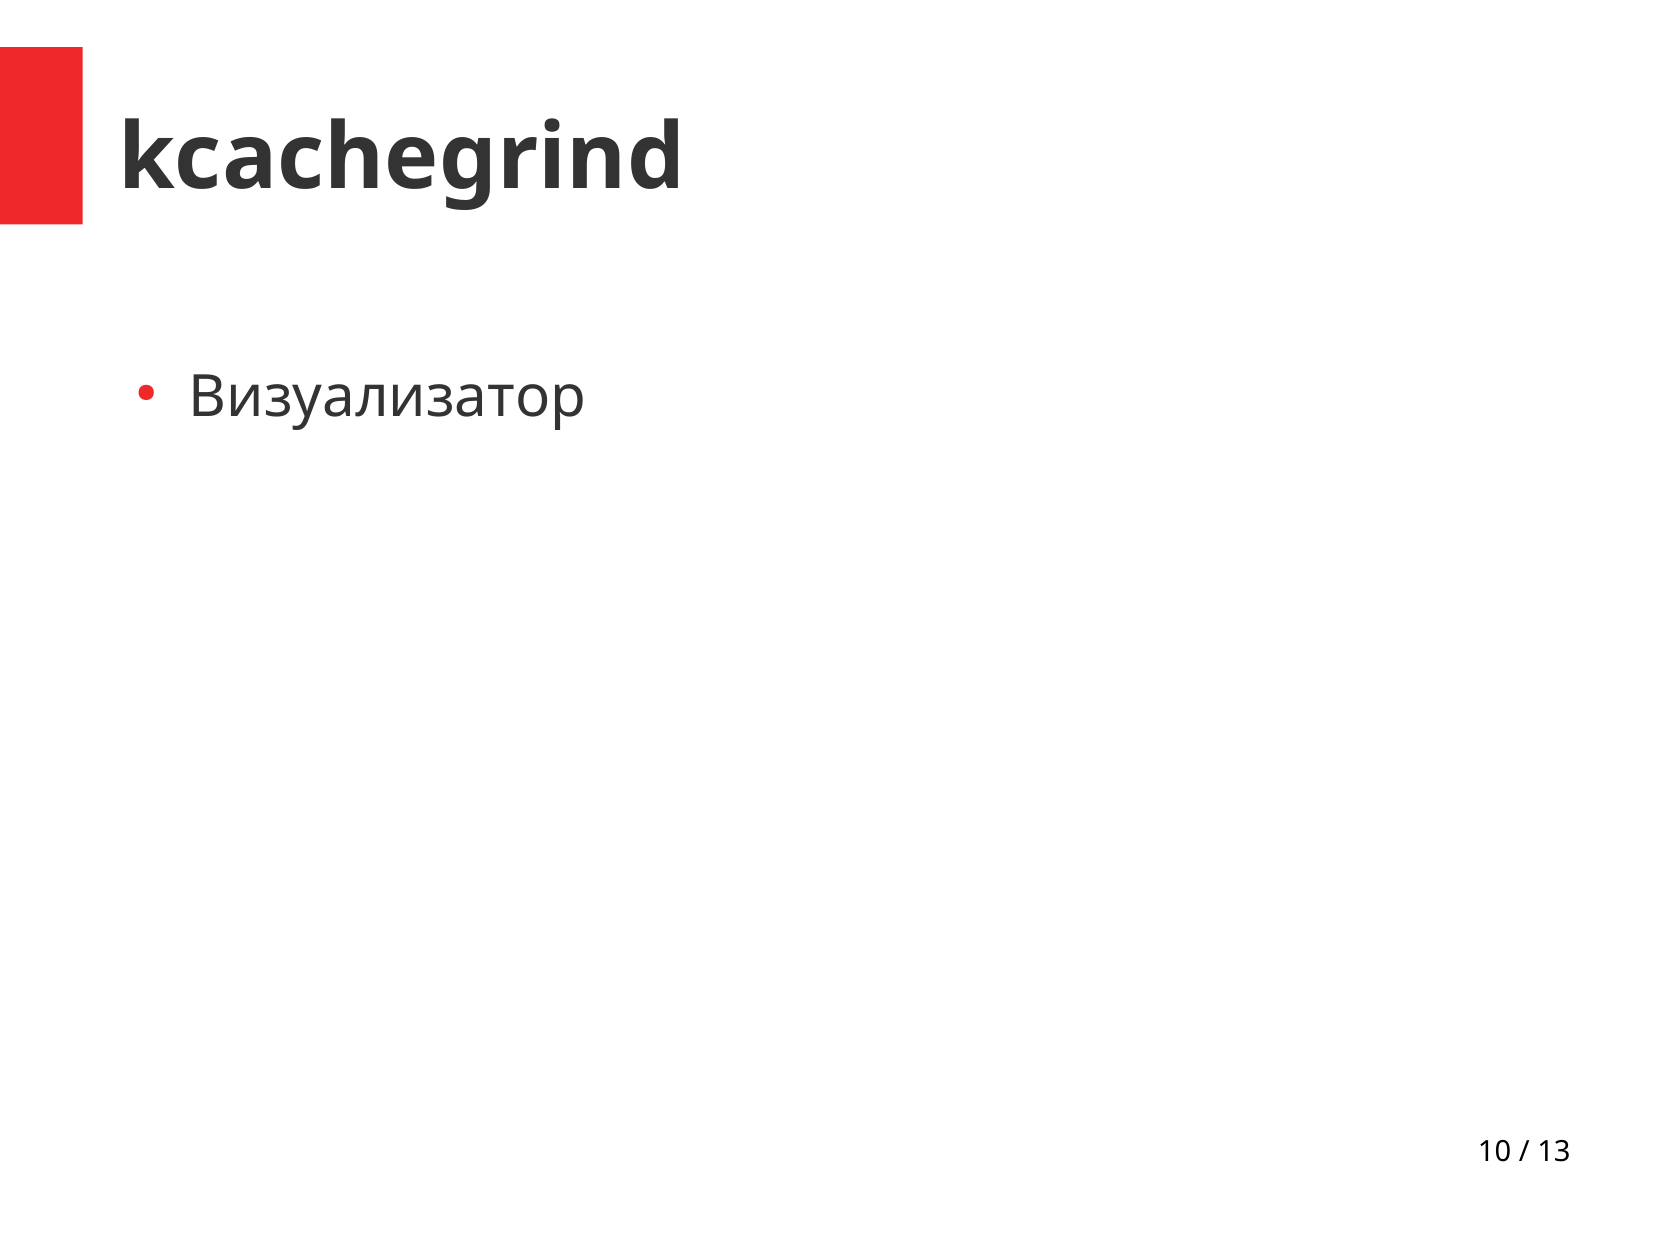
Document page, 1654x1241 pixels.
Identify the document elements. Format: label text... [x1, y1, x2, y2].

list Визуализатор [118, 354, 1536, 1074]
title kcachegrind [118, 49, 1571, 257]
